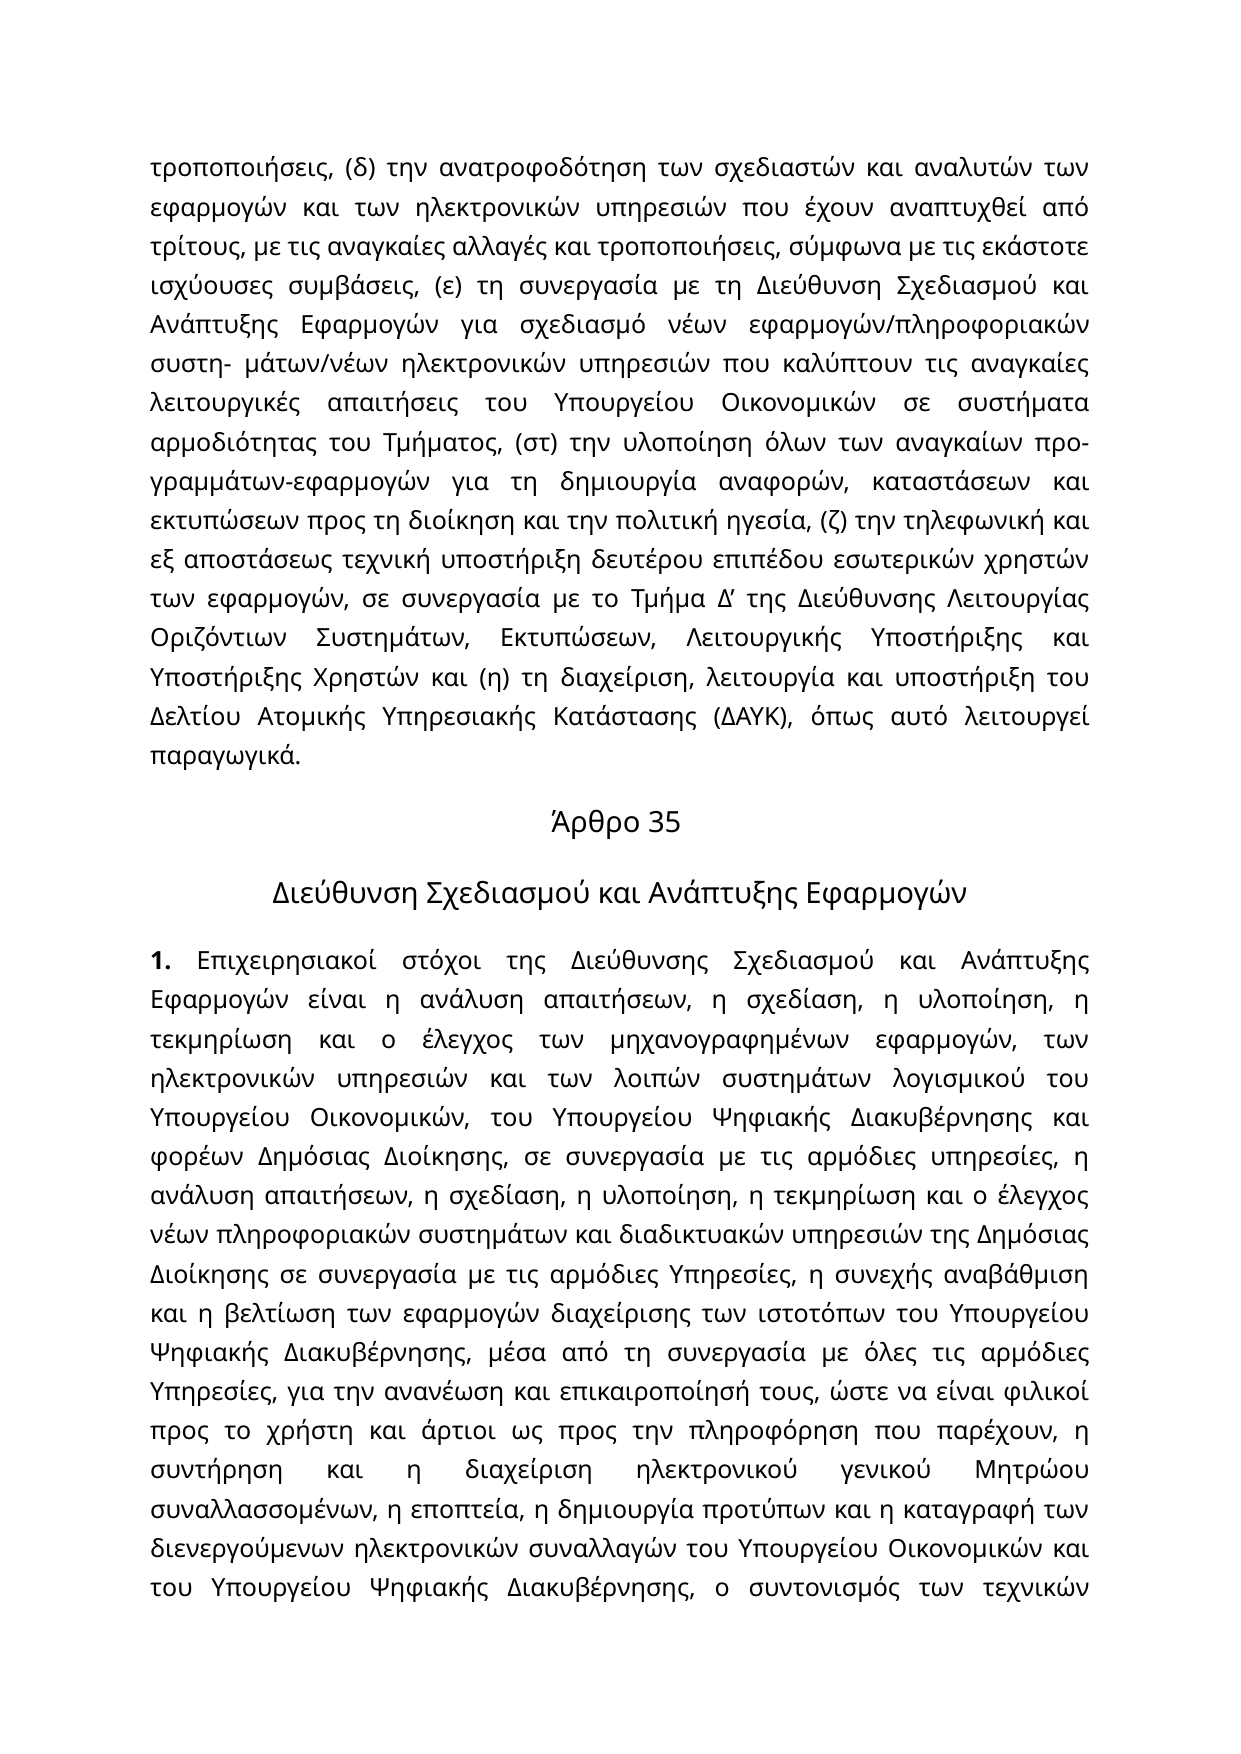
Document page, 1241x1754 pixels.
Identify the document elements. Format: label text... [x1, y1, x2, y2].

subtitle Διεύθυνση Σχεδιασμού και Ανάπτυξης Εφαρμογών [150, 872, 1090, 912]
text 1. Επιχειρησιακοί στόχοι της Διεύθυνσης Σχεδιασμού και Ανάπτυξης Εφαρμογών είναι η ανάλυση απαιτήσεων, η σχεδίαση, η υλοποίηση, η τεκμηρίωση και ο έλεγχος των μηχανογραφημένων εφαρμογών, των ηλεκτρονικών υπηρεσιών και των λοιπών συστημάτων λογισμικού του Υπουργείου Οικονομικών, του Υπουργείου Ψηφιακής Διακυβέρνησης και φορέων Δημόσιας Διοίκησης, σε συνεργασία με τις αρμόδιες υπηρεσίες, η ανάλυση απαιτήσεων, η σχεδίαση, η υλοποίηση, η τεκμηρίωση και ο έλεγχος νέων πληροφοριακών συστημάτων και διαδικτυακών υπηρεσιών της Δημόσιας Διοίκησης σε συνεργασία με τις αρμόδιες Υπηρεσίες, η συνεχής αναβάθμιση και η βελτίωση των εφαρμογών διαχείρισης των ιστοτόπων του Υπουργείου Ψηφιακής Διακυβέρνησης, μέσα από τη συνεργασία με όλες τις αρμόδιες Υπηρεσίες, για την ανανέωση και επικαιροποίησή τους, ώστε να είναι φιλικοί προς το χρήστη και άρτιοι ως προς την πληροφόρηση που παρέχουν, η συντήρηση και η διαχείριση ηλεκτρονικού γενικού Μητρώου συναλλασσομένων, η εποπτεία, η δημιουργία προτύπων και η καταγραφή των διενεργούμενων ηλεκτρονικών συναλλαγών του Υπουργείου Οικονομικών και του Υπουργείου Ψηφιακής Διακυβέρνησης, ο συντονισμός των τεχνικών [150, 943, 1090, 1604]
text τροποποιήσεις, (δ) την ανατροφοδότηση των σχεδιαστών και αναλυτών των εφαρμογών και των ηλεκτρονικών υπηρεσιών που έχουν αναπτυχθεί από τρίτους, με τις αναγκαίες αλλαγές και τροποποιήσεις, σύμφωνα με τις εκάστοτε ισχύουσες συμβάσεις, (ε) τη συνεργασία με τη Διεύθυνση Σχεδιασμού και Ανάπτυξης Εφαρμογών για σχεδιασμό νέων εφαρμογών/πληροφοριακών συστη- μάτων/νέων ηλεκτρονικών υπηρεσιών που καλύπτουν τις αναγκαίες λειτουργικές απαιτήσεις του Υπουργείου Οικονομικών σε συστήματα αρμοδιότητας του Τμήματος, (στ) την υλοποίηση όλων των αναγκαίων προ- γραμμάτων-εφαρμογών για τη δημιουργία αναφορών, καταστάσεων και εκτυπώσεων προς τη διοίκηση και την πολιτική ηγεσία, (ζ) την τηλεφωνική και εξ αποστάσεως τεχνική υποστήριξη δευτέρου επιπέδου εσωτερικών χρηστών των εφαρμογών, σε συνεργασία με το Τμήμα Δ’ της Διεύθυνσης Λειτουργίας Οριζόντιων Συστημάτων, Εκτυπώσεων, Λειτουργικής Υποστήριξης και Υποστήριξης Χρηστών και (η) τη διαχείριση, λειτουργία και υποστήριξη του Δελτίου Ατομικής Υπηρεσιακής Κατάστασης (ΔΑΥΚ), όπως αυτό λειτουργεί παραγωγικά. [150, 150, 1090, 772]
subtitle Άρθρο 35 [150, 802, 1090, 841]
